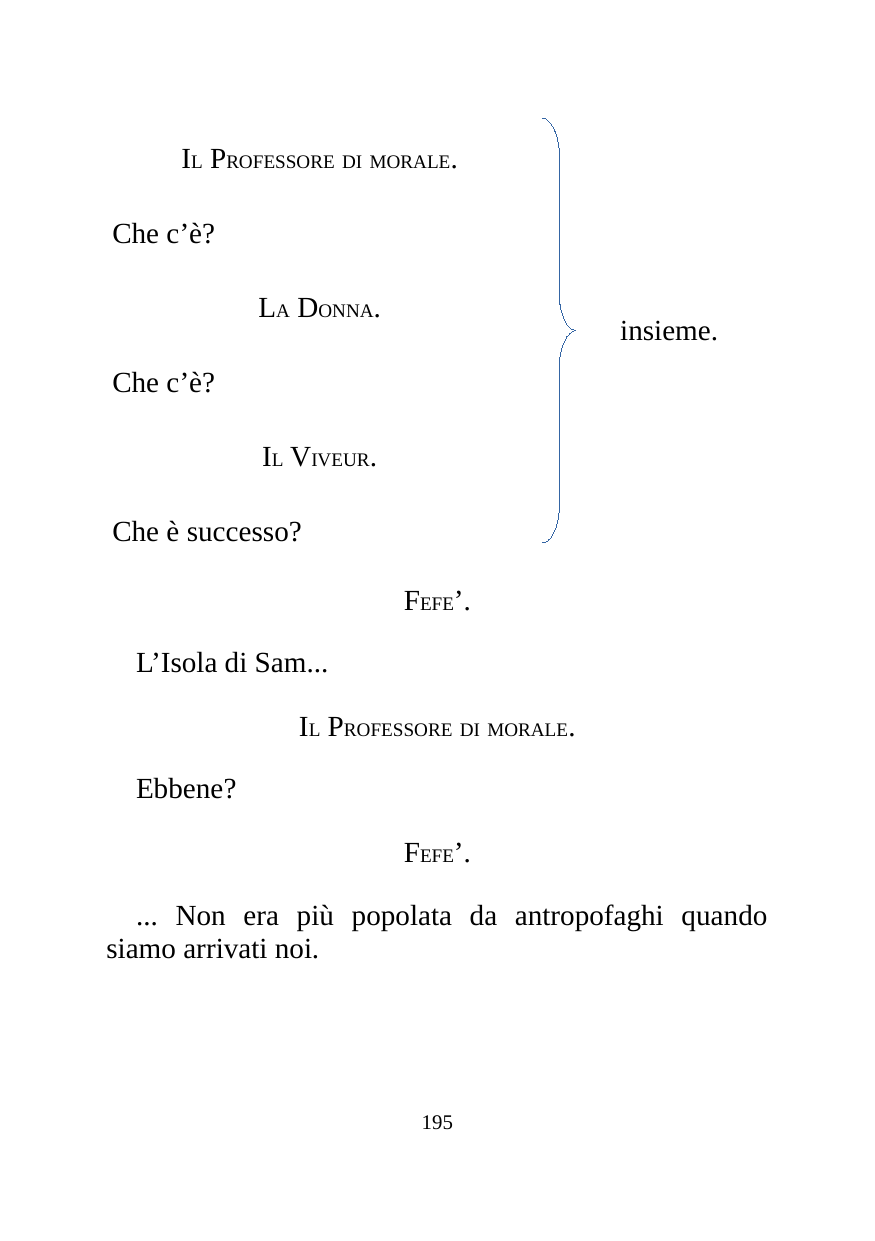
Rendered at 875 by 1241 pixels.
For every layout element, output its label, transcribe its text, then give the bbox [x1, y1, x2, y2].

table_cell Il Viveur. [106, 404, 532, 508]
text L’Isola di Sam... [106, 646, 768, 679]
text Ebbene? [106, 772, 768, 805]
table_cell Che c’è? [106, 359, 532, 404]
text Fefe’. [106, 835, 768, 868]
table_cell Che c’è? [106, 210, 532, 255]
table_header [533, 106, 585, 553]
text ... Non era più popolata da antropofaghi quando siamo arrivati noi. [106, 898, 768, 965]
table_header insieme. [585, 106, 768, 553]
table_header Il Professore di morale. [106, 106, 532, 210]
table_cell La Donna. [106, 255, 532, 359]
table_cell Che è successo? [106, 508, 532, 553]
text Fefe’. [106, 583, 768, 616]
text Il Professore di morale. [106, 709, 768, 742]
